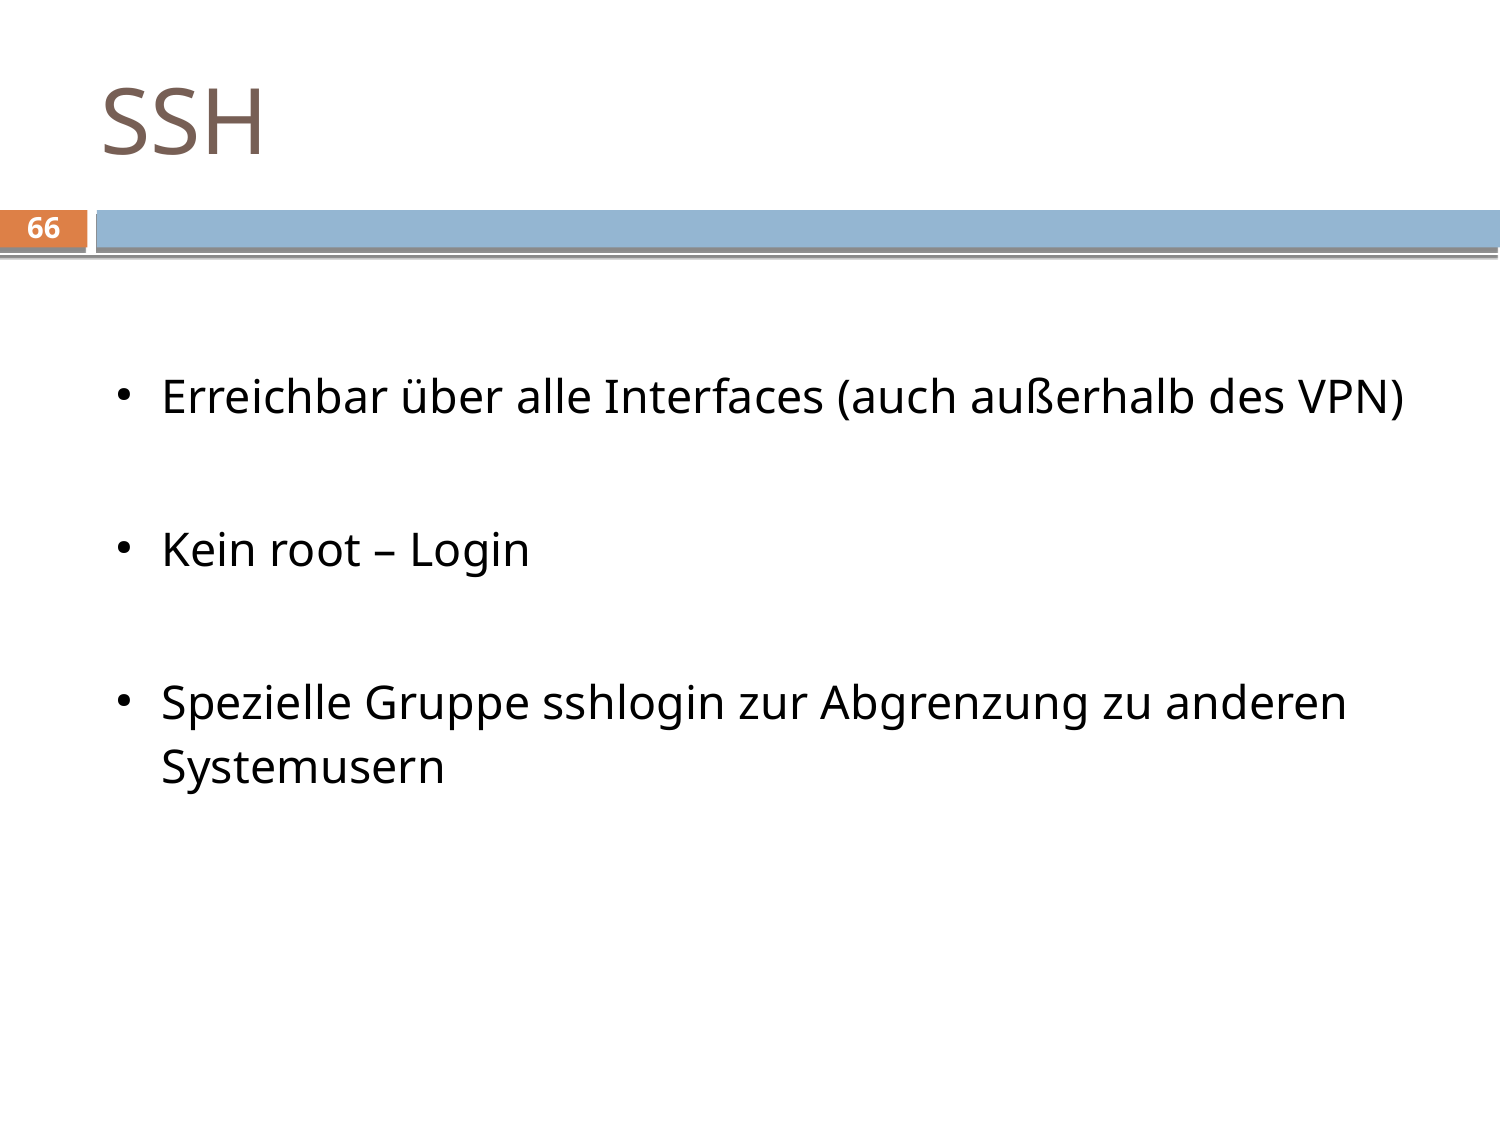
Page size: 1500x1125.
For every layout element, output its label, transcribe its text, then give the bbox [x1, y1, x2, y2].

title SSH [100, 11, 1500, 226]
list Erreichbar über alle Interfaces (auch außerhalb des VPN) Kein root – Login Spezielle Gruppe sshlogin zur Abgrenzung zu anderen Systemusern [100, 286, 1438, 1024]
